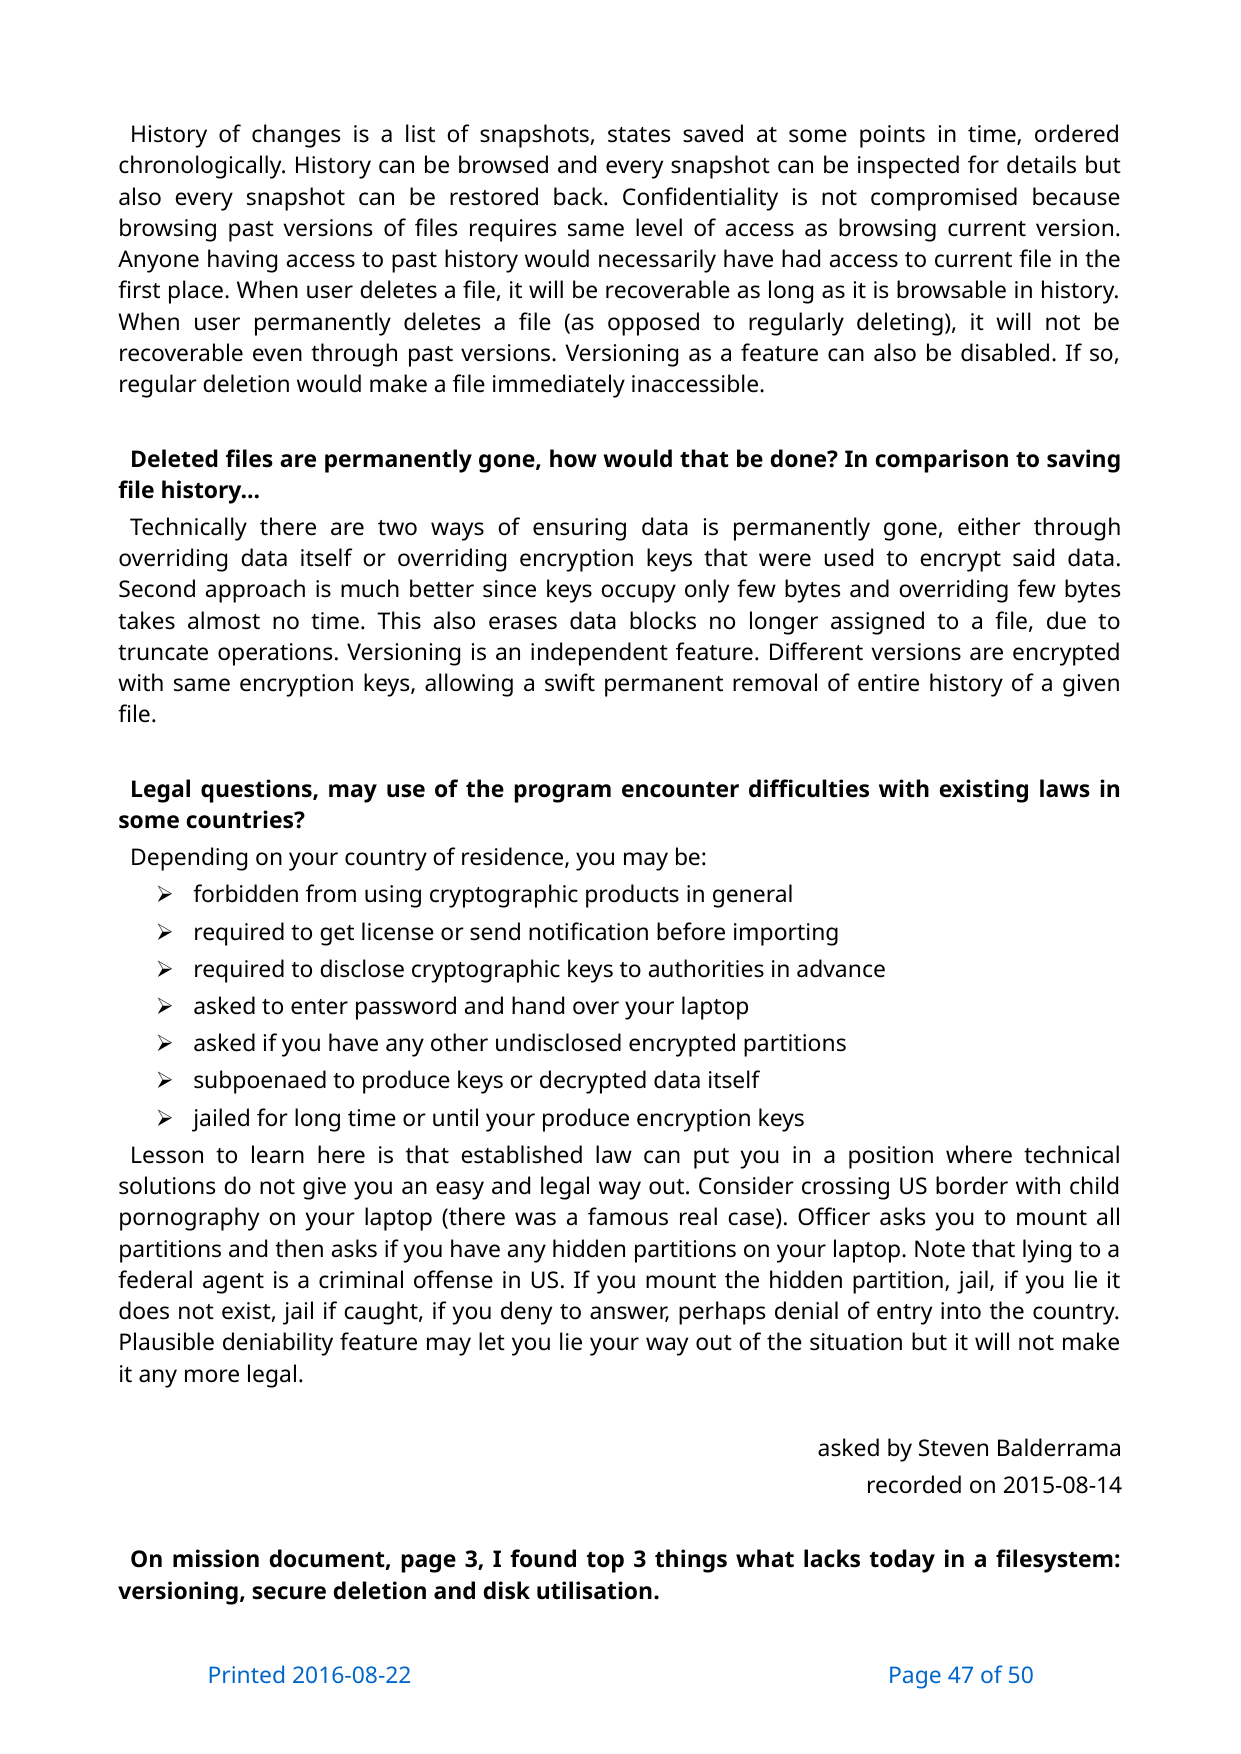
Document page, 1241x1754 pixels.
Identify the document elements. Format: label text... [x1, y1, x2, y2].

list subpoenaed to produce keys or decrypted data itself [156, 1064, 1122, 1096]
list jailed for long time or until your produce encryption keys [156, 1102, 1122, 1133]
text Technically there are two ways of ensuring data is permanently gone, either through overriding data itself or overriding encryption keys that were used to encrypt said data. Second approach is much better since keys occupy only few bytes and overriding few bytes takes almost no time. This also erases data blocks no longer assigned to a file, due to truncate operations. Versioning is an independent feature. Different versions are encrypted with same encryption keys, allowing a swift permanent removal of entire history of a given file. [118, 511, 1122, 730]
list forbidden from using cryptographic products in general [156, 878, 1122, 910]
text recorded on 2015-08-14 [118, 1469, 1122, 1500]
text On mission document, page 3, I found top 3 things what lacks today in a filesystem: versioning, secure deletion and disk utilisation. [118, 1543, 1122, 1606]
text History of changes is a list of snapshots, states saved at some points in time, ordered chronologically. History can be browsed and every snapshot can be inspected for details but also every snapshot can be restored back. Confidentiality is not compromised because browsing past versions of files requires same level of access as browsing current version. Anyone having access to past history would necessarily have had access to current file in the first place. When user deletes a file, it will be recoverable as long as it is browsable in history. When user permanently deletes a file (as opposed to regularly deleting), it will not be recoverable even through past versions. Versioning as a feature can also be disabled. If so, regular deletion would make a file immediately inaccessible. [118, 118, 1122, 399]
text Legal questions, may use of the program encounter difficulties with existing laws in some countries? [118, 773, 1122, 835]
text Depending on your country of residence, you may be: [118, 841, 1122, 872]
list asked if you have any other undisclosed encrypted partitions [156, 1027, 1122, 1058]
text Deleted files are permanently gone, how would that be done? In comparison to saving file history... [118, 442, 1122, 505]
list required to disclose cryptographic keys to authorities in advance [156, 953, 1122, 984]
text asked by Steven Balderrama [118, 1432, 1122, 1463]
list required to get license or send notification before importing [156, 916, 1122, 947]
text Lesson to learn here is that established law can put you in a position where technical solutions do not give you an easy and legal way out. Consider crossing US border with child pornography on your laptop (there was a famous real case). Officer asks you to mount all partitions and then asks if you have any hidden partitions on your laptop. Note that lying to a federal agent is a criminal offense in US. If you mount the hidden partition, jail, if you lie it does not exist, jail if caught, if you deny to answer, perhaps denial of entry into the country. Plausible deniability feature may let you lie your way out of the situation but it will not make it any more legal. [118, 1139, 1122, 1389]
list asked to enter password and hand over your laptop [156, 990, 1122, 1021]
